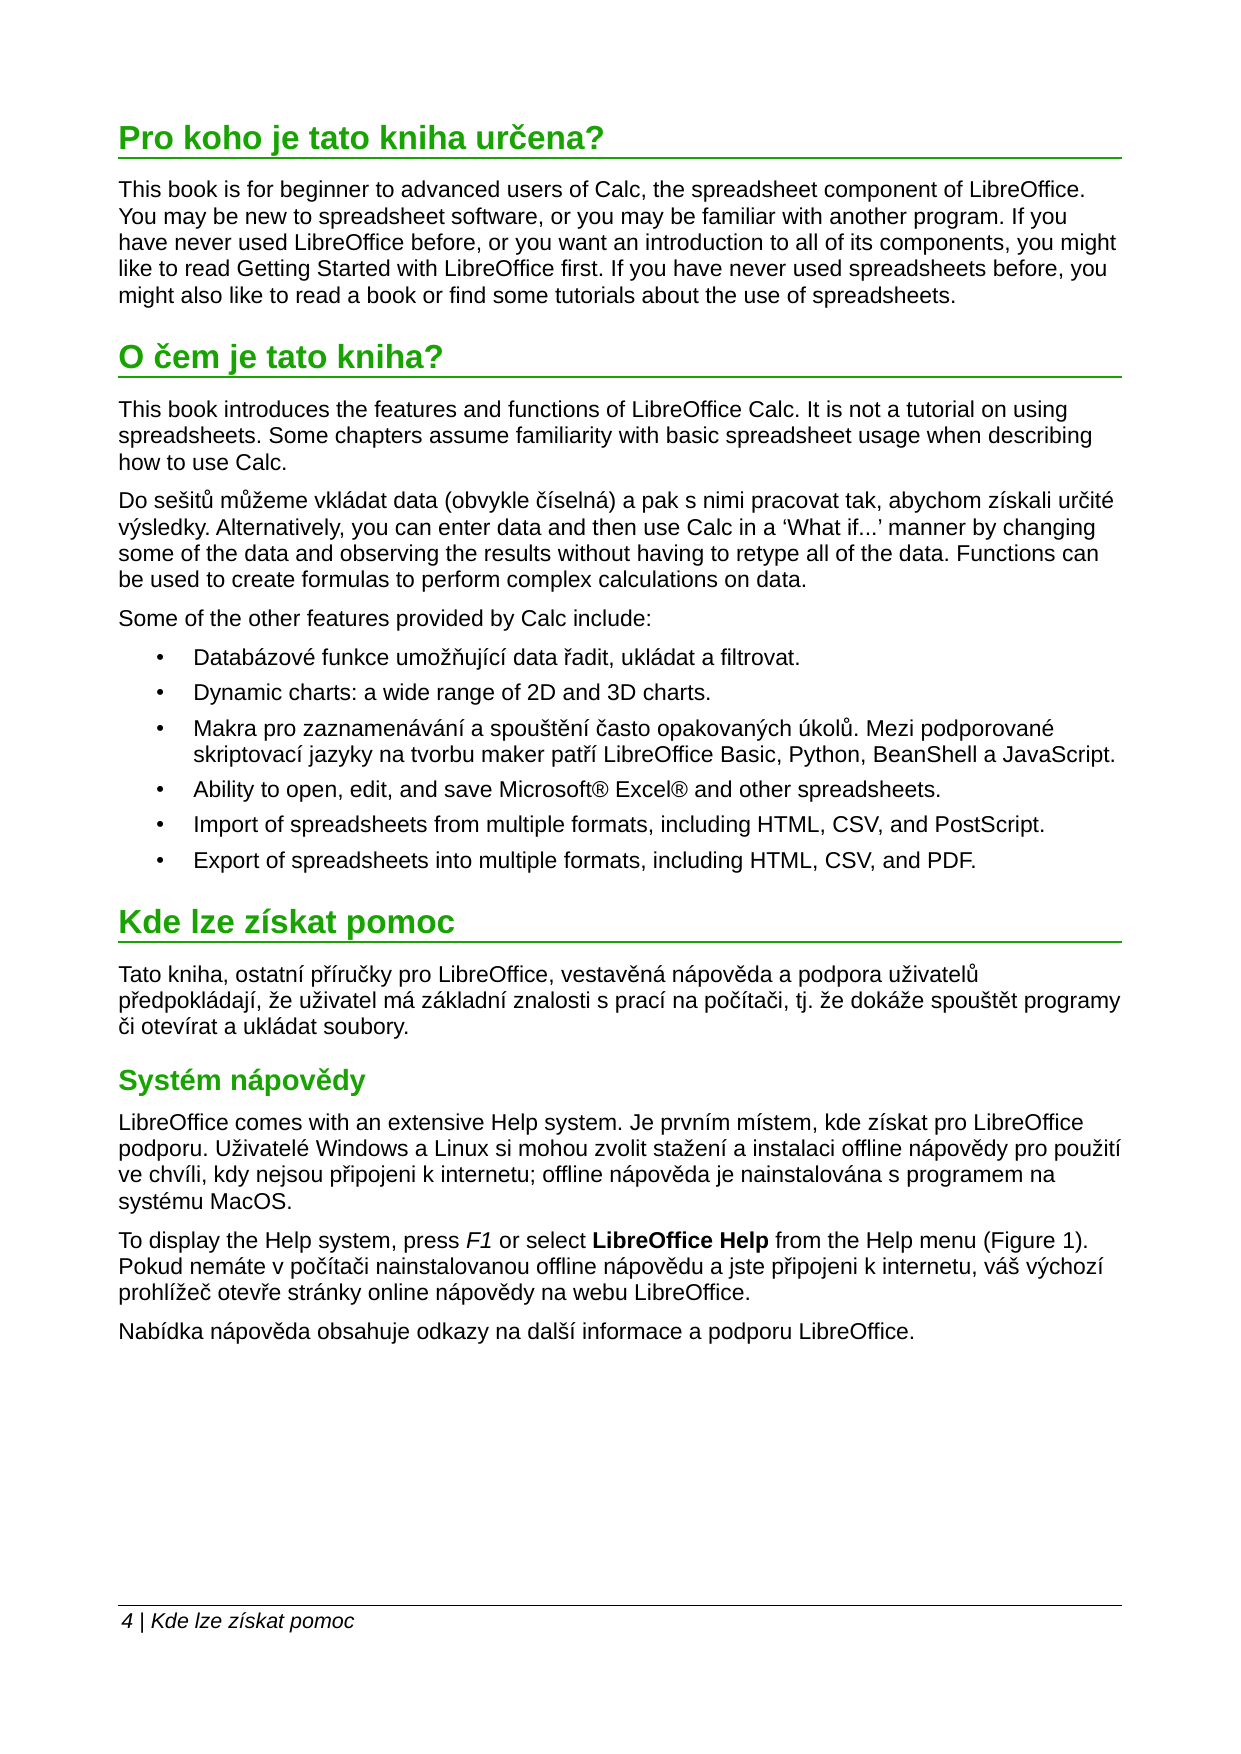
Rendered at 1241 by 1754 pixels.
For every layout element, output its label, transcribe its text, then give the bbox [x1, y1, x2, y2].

text Nabídka nápověda obsahuje odkazy na další informace a podporu LibreOffice. [118, 1318, 1122, 1344]
text LibreOffice comes with an extensive Help system. Je prvním místem, kde získat pro LibreOffice podporu. Uživatelé Windows a Linux si mohou zvolit stažení a instalaci offline nápovědy pro použití ve chvíli, kdy nejsou připojeni k internetu; offline nápověda je nainstalována s programem na systému MacOS. [118, 1109, 1122, 1214]
text Some of the other features provided by Calc include: [118, 605, 1122, 632]
text Do sešitů můžeme vkládat data (obvykle číselná) a pak s nimi pracovat tak, abychom získali určité výsledky. Alternatively, you can enter data and then use Calc in a ‘What if...’ manner by changing some of the data and observing the results without having to retype all of the data. Functions can be used to create formulas to perform complex calculations on data. [118, 487, 1122, 593]
list Makra pro zaznamenávání a spouštění často opakovaných úkolů. Mezi podporované skriptovací jazyky na tvorbu maker patří LibreOffice Basic, Python, BeanShell a JavaScript. [156, 714, 1122, 767]
list Import of spreadsheets from multiple formats, including HTML, CSV, and PostScript. [156, 811, 1122, 838]
list Ability to open, edit, and save Microsoft® Excel® and other spreadsheets. [156, 776, 1122, 802]
list Dynamic charts: a wide range of 2D and 3D charts. [156, 679, 1122, 706]
text To display the Help system, press F1 or select LibreOffice Help from the Help menu (Figure 1). Pokud nemáte v počítači nainstalovanou offline nápovědu a jste připojeni k internetu, váš výchozí prohlížeč otevře stránky online nápovědy na webu LibreOffice. [118, 1227, 1122, 1306]
list Export of spreadsheets into multiple formats, including HTML, CSV, and PDF. [156, 847, 1122, 873]
subtitle O čem je tato kniha? [118, 338, 1122, 376]
text Tato kniha, ostatní příručky pro LibreOffice, vestavěná nápověda a podpora uživatelů předpokládají, že uživatel má základní znalosti s prací na počítači, tj. že dokáže spouštět programy či otevírat a ukládat soubory. [118, 961, 1122, 1040]
text This book introduces the features and functions of LibreOffice Calc. It is not a tutorial on using spreadsheets. Some chapters assume familiarity with basic spreadsheet usage when describing how to use Calc. [118, 396, 1122, 475]
text This book is for beginner to advanced users of Calc, the spreadsheet component of LibreOffice. You may be new to spreadsheet software, or you may be familiar with another program. If you have never used LibreOffice before, or you want an introduction to all of its components, you might like to read Getting Started with LibreOffice first. If you have never used spreadsheets before, you might also like to read a book or find some tutorials about the use of spreadsheets. [118, 176, 1122, 308]
list Databázové funkce umožňující data řadit, ukládat a filtrovat. [156, 644, 1122, 671]
subtitle Systém nápovědy [118, 1063, 1122, 1097]
subtitle Kde lze získat pomoc [118, 902, 1122, 941]
subtitle Pro koho je tato kniha určena? [118, 118, 1122, 157]
